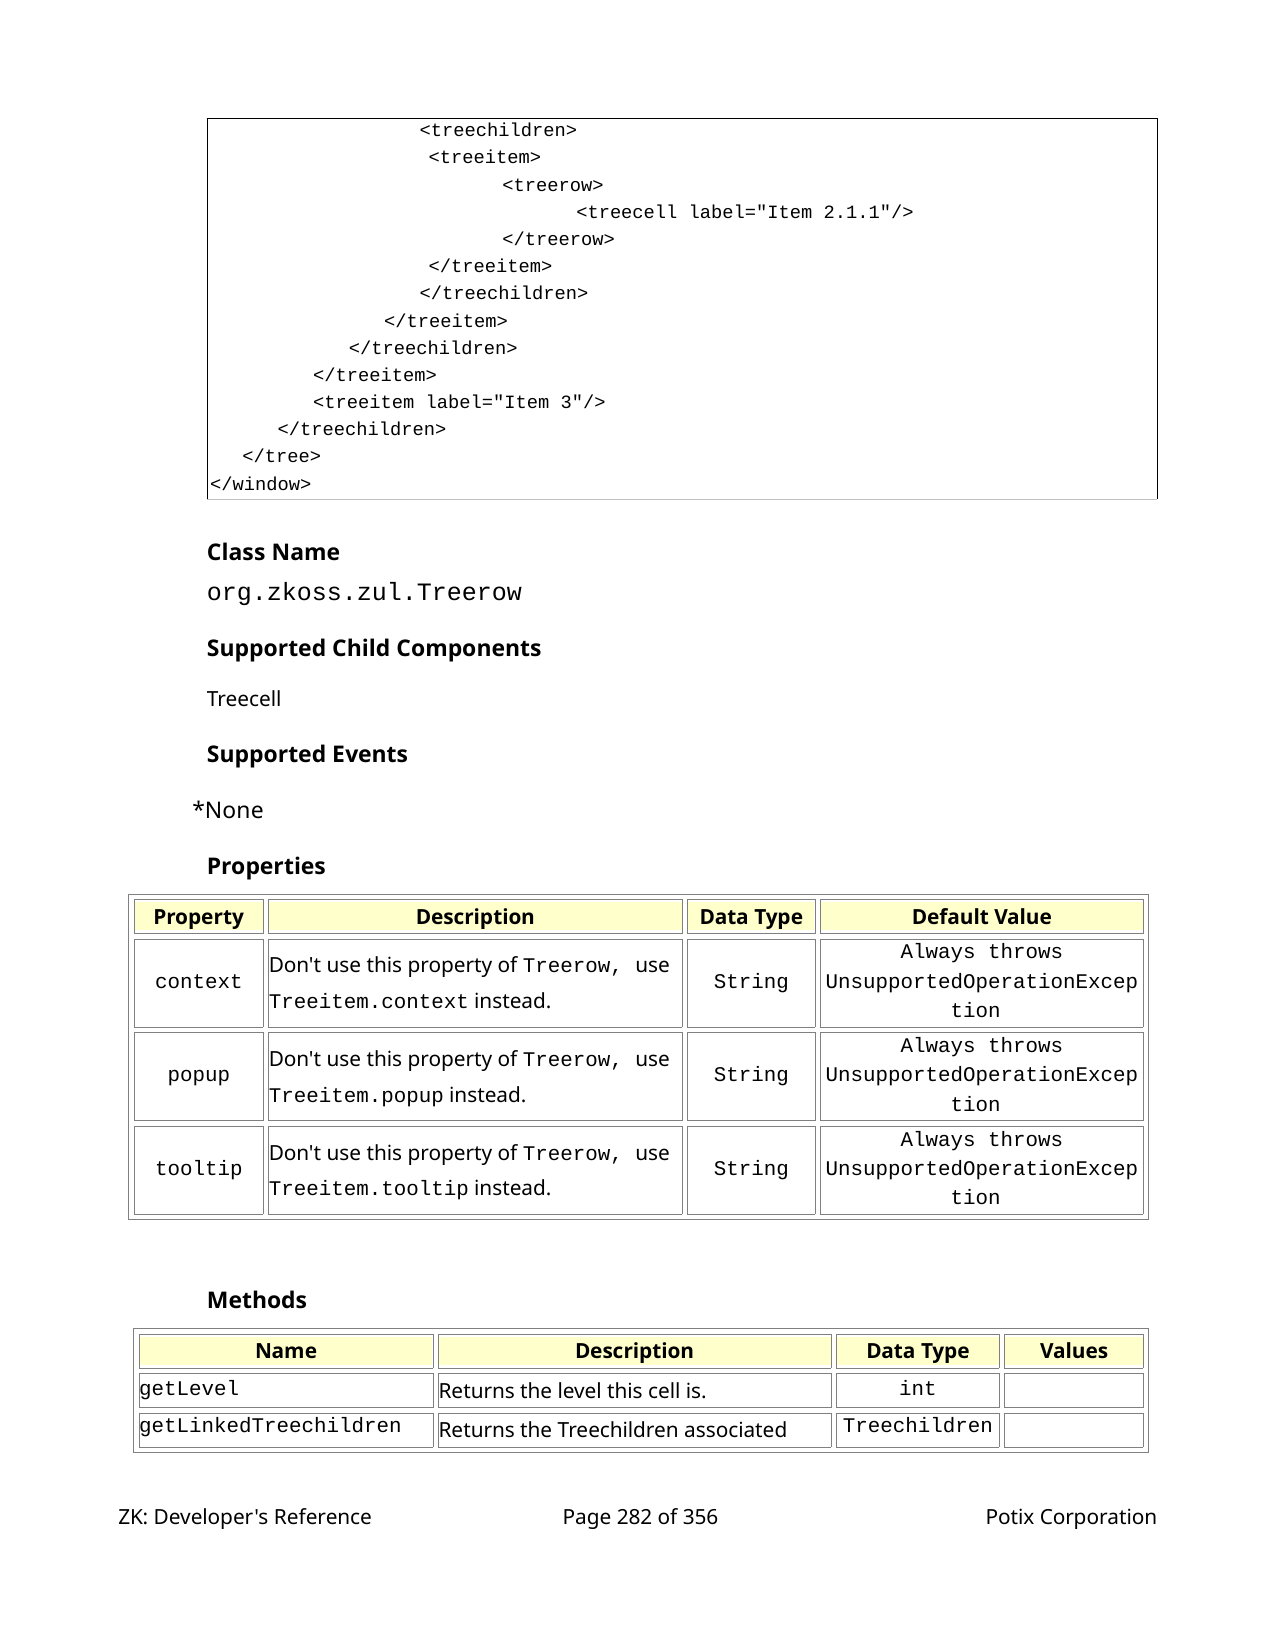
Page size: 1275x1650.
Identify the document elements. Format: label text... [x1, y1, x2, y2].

table_cell Don't use this property of Treerow, use Treeitem.tooltip instead. [266, 1120, 685, 1214]
table_cell Returns the Treechildren associated [435, 1407, 833, 1447]
text org.zkoss.zul.Treerow [207, 579, 1157, 607]
text <treeitem> [208, 145, 1157, 169]
table_cell String [685, 1027, 817, 1120]
subtitle Class Name [207, 536, 1157, 567]
table_cell Returns the level this cell is. [435, 1368, 833, 1407]
text </treeitem> [208, 254, 1157, 278]
table_cell Always throws UnsupportedOperationException [818, 1120, 1146, 1214]
table_header Name [136, 1329, 435, 1368]
subtitle Methods [207, 1284, 1157, 1316]
table_cell getLevel [136, 1368, 435, 1407]
table_cell Treechildren [834, 1407, 1002, 1447]
text </tree> [208, 444, 1157, 469]
table_header Default Value [818, 895, 1146, 933]
table_cell [1005, 1374, 1143, 1407]
text <treerow> [208, 172, 1157, 197]
subtitle Supported Events [207, 737, 1157, 769]
subtitle Properties [207, 850, 1157, 881]
text </treeitem> [208, 363, 1157, 387]
table_cell [1002, 1368, 1146, 1407]
table_cell getLinkedTreechildren [136, 1407, 435, 1447]
text </treechildren> [208, 336, 1157, 360]
table_cell Don't use this property of Treerow, use Treeitem.context instead. [266, 933, 685, 1027]
table_cell context [131, 933, 266, 1027]
table_cell Always throws UnsupportedOperationException [818, 1027, 1146, 1120]
table_header Values [1002, 1329, 1146, 1368]
table_header Property [131, 895, 266, 933]
table_header Data Type [685, 895, 817, 933]
table_cell tooltip [131, 1120, 266, 1214]
table_cell Don't use this property of Treerow, use Treeitem.popup instead. [266, 1027, 685, 1120]
text </treerow> [208, 227, 1157, 251]
table_cell [1002, 1407, 1146, 1447]
table_header Data Type [834, 1329, 1002, 1368]
subtitle Supported Child Components [207, 632, 1157, 664]
table_cell [1005, 1414, 1143, 1447]
table_header Description [435, 1329, 833, 1368]
text <treechildren> [208, 119, 1157, 142]
text </treechildren> [208, 417, 1157, 441]
text *None [118, 794, 1157, 825]
text Treecell [207, 684, 1157, 712]
table_cell popup [131, 1027, 266, 1120]
table_cell Always throws UnsupportedOperationException [818, 933, 1146, 1027]
text <treecell label="Item 2.1.1"/> [208, 200, 1157, 224]
text </treechildren> [208, 281, 1157, 306]
table_cell String [685, 1120, 817, 1214]
table_header Description [266, 895, 685, 933]
table_cell String [685, 933, 817, 1027]
text </window> [208, 472, 1157, 499]
table_cell int [834, 1368, 1002, 1407]
text </treeitem> [208, 308, 1157, 333]
text <treeitem label="Item 3"/> [208, 390, 1157, 414]
